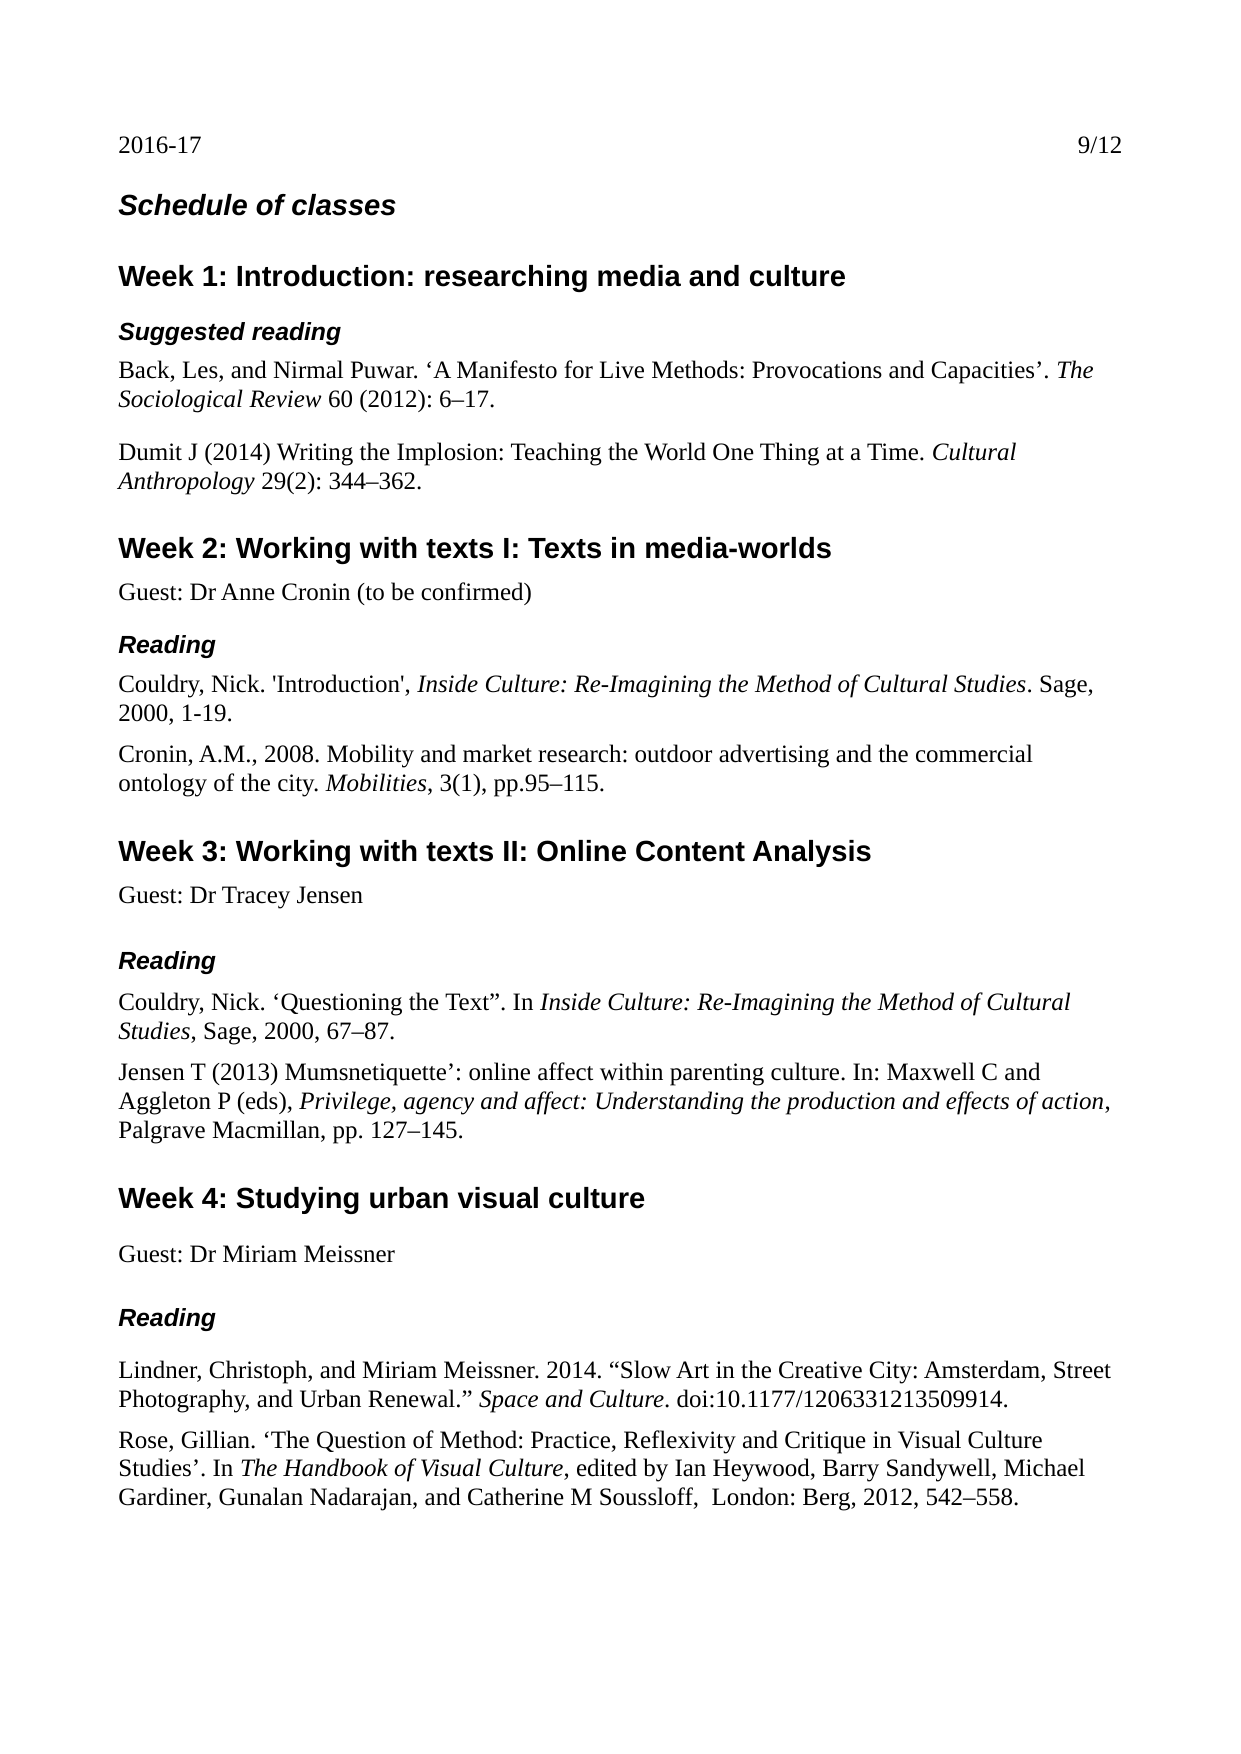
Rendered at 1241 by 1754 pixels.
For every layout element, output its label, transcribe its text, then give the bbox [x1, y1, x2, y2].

text Lindner, Christoph, and Miriam Meissner. 2014. “Slow Art in the Creative City: Amsterdam, Street Photography, and Urban Renewal.” Space and Culture. doi:10.1177/1206331213509914. [118, 1355, 1122, 1413]
subtitle Suggested reading [118, 317, 1122, 346]
text Guest: Dr Anne Cronin (to be confirmed) [118, 577, 1122, 606]
subtitle Schedule of classes [118, 188, 1122, 222]
subtitle Week 2: Working with texts I: Texts in media-worlds [118, 531, 1122, 565]
subtitle Week 1: Introduction: researching media and culture [118, 259, 1122, 293]
subtitle Reading [118, 946, 1122, 975]
text Rose, Gillian. ‘The Question of Method: Practice, Reflexivity and Critique in Visual Culture Studies’. In The Handbook of Visual Culture, edited by Ian Heywood, Barry Sandywell, Michael Gardiner, Gunalan Nadarajan, and Catherine M Soussloff, London: Berg, 2012, 542–558. [118, 1425, 1122, 1511]
text Couldry, Nick. 'Introduction', Inside Culture: Re-Imagining the Method of Cultural Studies. Sage, 2000, 1-19. [118, 669, 1122, 726]
text Guest: Dr Tracey Jensen [118, 880, 1122, 909]
text Back, Les, and Nirmal Puwar. ‘A Manifesto for Live Methods: Provocations and Capacities’. The Sociological Review 60 (2012): 6–17. [118, 355, 1122, 413]
text Couldry, Nick. ‘Questioning the Text”. In Inside Culture: Re-Imagining the Method of Cultural Studies, Sage, 2000, 67–87. [118, 987, 1122, 1045]
subtitle Week 4: Studying urban visual culture [118, 1181, 1122, 1214]
subtitle Week 3: Working with texts II: Online Content Analysis [118, 834, 1122, 867]
text Jensen T (2013) Mumsnetiquette’: online affect within parenting culture. In: Maxwell C and Aggleton P (eds), Privilege, agency and affect: Understanding the production and effects of action, Palgrave Macmillan, pp. 127–145. [118, 1057, 1122, 1143]
subtitle Reading [118, 1303, 1122, 1331]
text Guest: Dr Miriam Meissner [118, 1239, 1122, 1268]
text Dumit J (2014) Writing the Implosion: Teaching the World One Thing at a Time. Cultural Anthropology 29(2): 344–362. [118, 437, 1122, 495]
subtitle Reading [118, 631, 1122, 659]
text Cronin, A.M., 2008. Mobility and market research: outdoor advertising and the commercial ontology of the city. Mobilities, 3(1), pp.95–115. [118, 739, 1122, 796]
